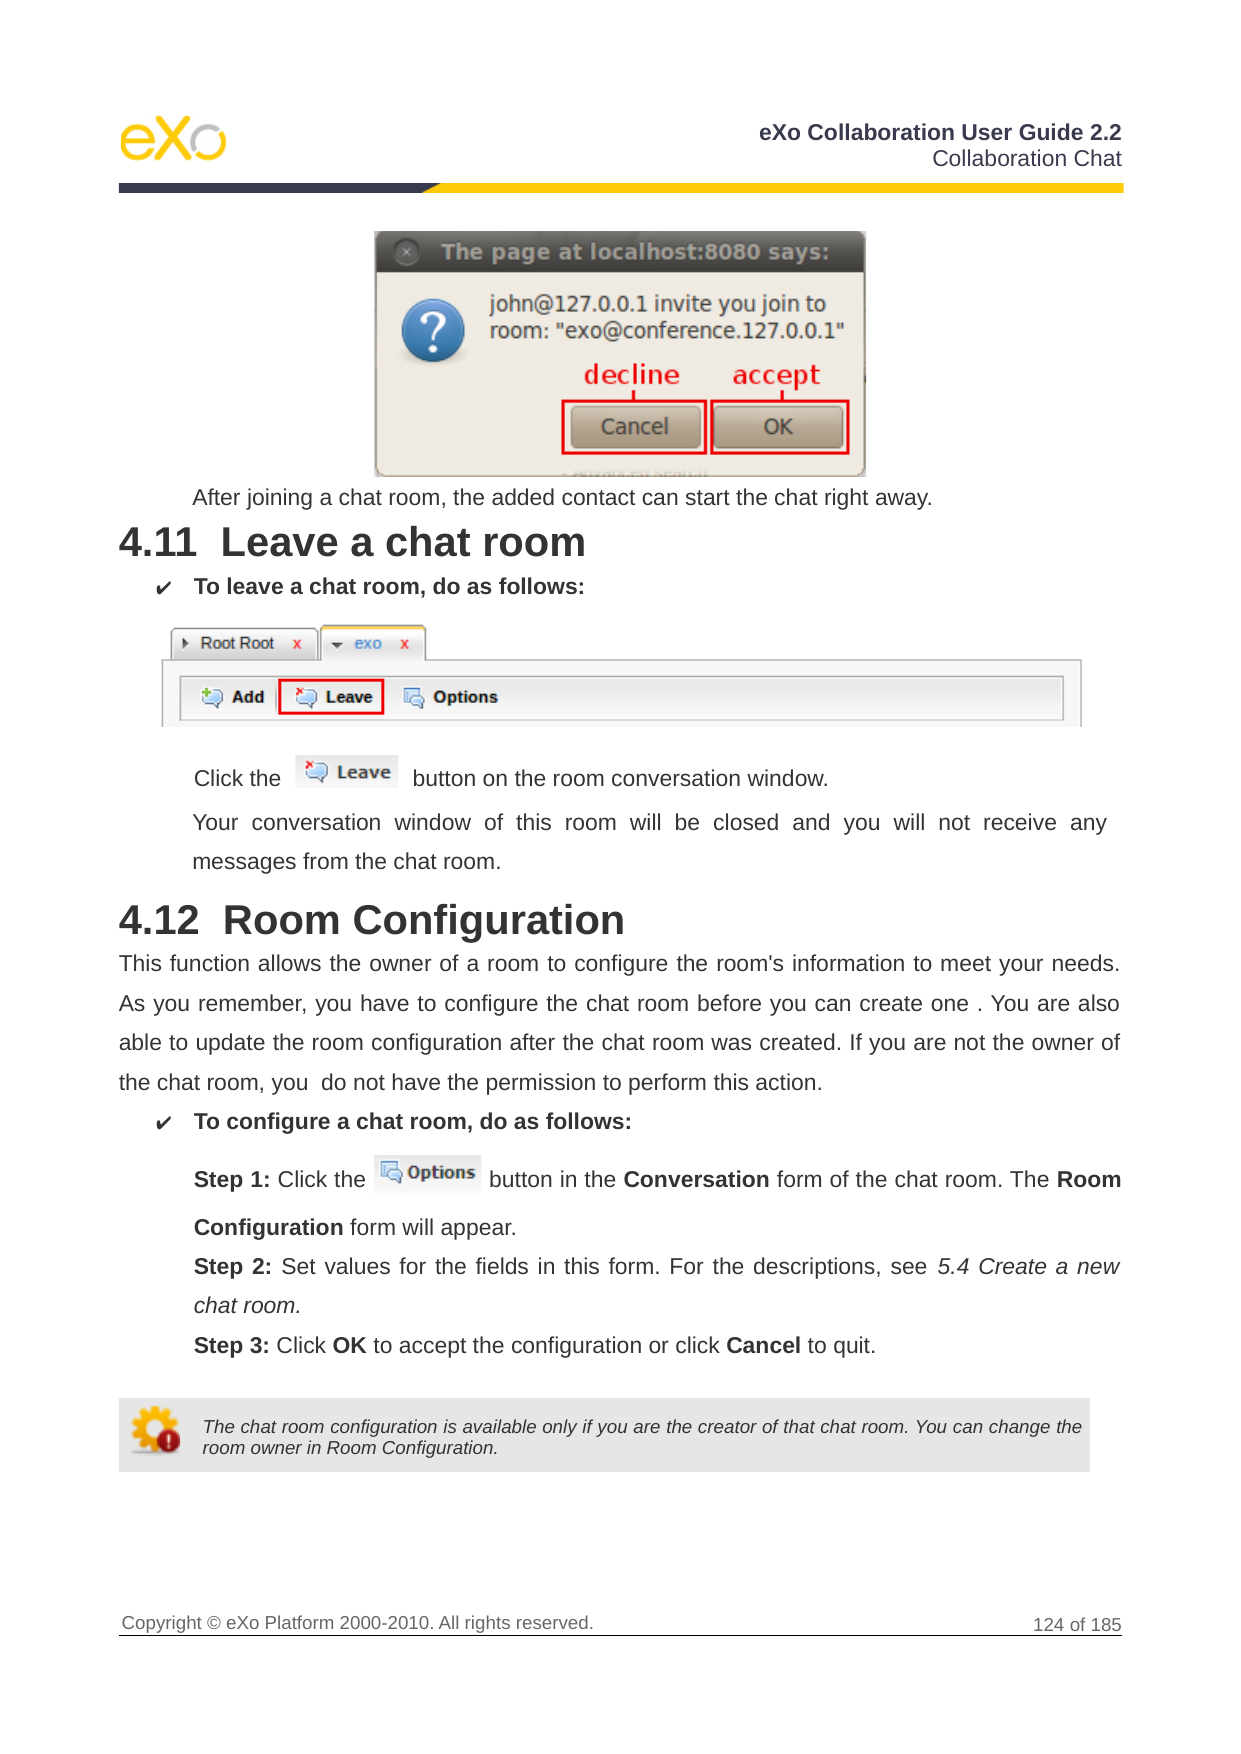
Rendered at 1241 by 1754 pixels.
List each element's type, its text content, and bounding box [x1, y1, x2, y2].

picture [118, 183, 1124, 193]
picture [373, 1155, 482, 1193]
picture [130, 1406, 181, 1456]
list Click the button on the room conversation window. [156, 599, 1122, 616]
subtitle Room Configuration [118, 895, 1122, 943]
text After joining a chat room, the added contact can start the chat right away. [192, 223, 1122, 510]
picture [295, 755, 399, 788]
text Your conversation window of this room will be closed and you will not receive any messages from the chat room. [118, 808, 1122, 874]
text This function allows the owner of a room to configure the room's information to meet your needs. As you remember, you have to configure the chat room before you can create one . You are also able to update the room configuration after the chat room was created. If you are not the owner of the chat room, you do not have the permission to perform this action. [118, 950, 1122, 1095]
picture [153, 616, 1088, 727]
list Step 1: Click thebutton in the Conversation form of the chat room. The Room Configuration form will appear. [156, 1148, 1122, 1240]
list To configure a chat room, do as follows: [156, 1108, 1122, 1135]
table_header The chat room configuration is available only if you are the creator of that chat room. You can change the room owner in Room Configuration. [197, 1398, 1090, 1472]
table_header [119, 1398, 197, 1472]
list Step 2: Set values for the fields in this form. For the descriptions, see 5.4 Create a new chat room. [156, 1253, 1122, 1319]
picture [120, 115, 227, 161]
picture [374, 231, 867, 477]
list Step 3: Click OK to accept the configuration or click Cancel to quit. [156, 1332, 1122, 1358]
list To leave a chat room, do as follows: [156, 573, 1122, 599]
subtitle Leave a chat room [118, 518, 1122, 566]
